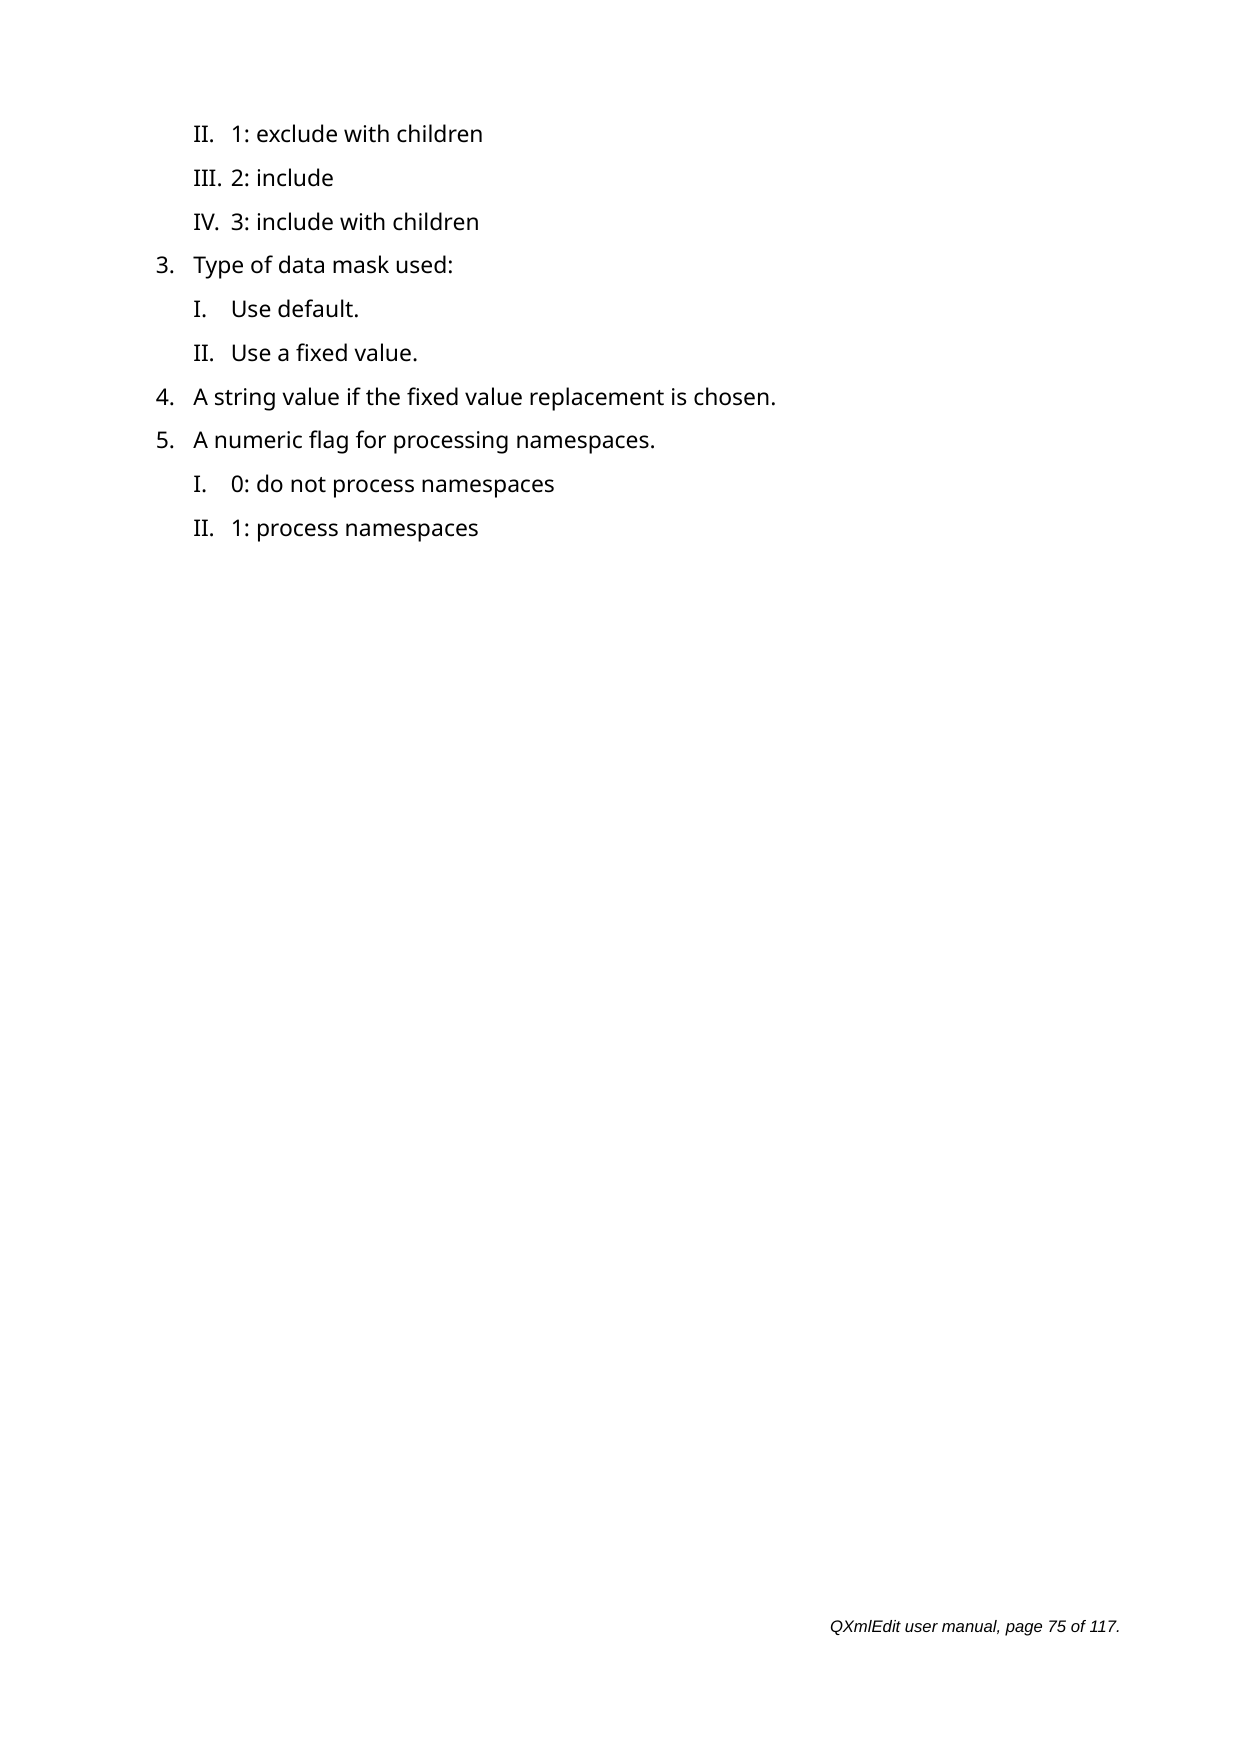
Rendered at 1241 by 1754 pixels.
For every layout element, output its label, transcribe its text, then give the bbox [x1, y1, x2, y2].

list 1: exclude with children [193, 118, 1122, 149]
list Type of data mask used: [156, 249, 1122, 281]
list 0: do not process namespaces [193, 468, 1122, 499]
list A numeric flag for processing namespaces. [156, 424, 1122, 456]
list 3: include with children [193, 206, 1122, 237]
list 1: process namespaces [193, 512, 1122, 543]
list 2: include [193, 162, 1122, 193]
list A string value if the fixed value replacement is chosen. [156, 381, 1122, 412]
list Use default. [193, 293, 1122, 324]
list Use a fixed value. [193, 337, 1122, 368]
